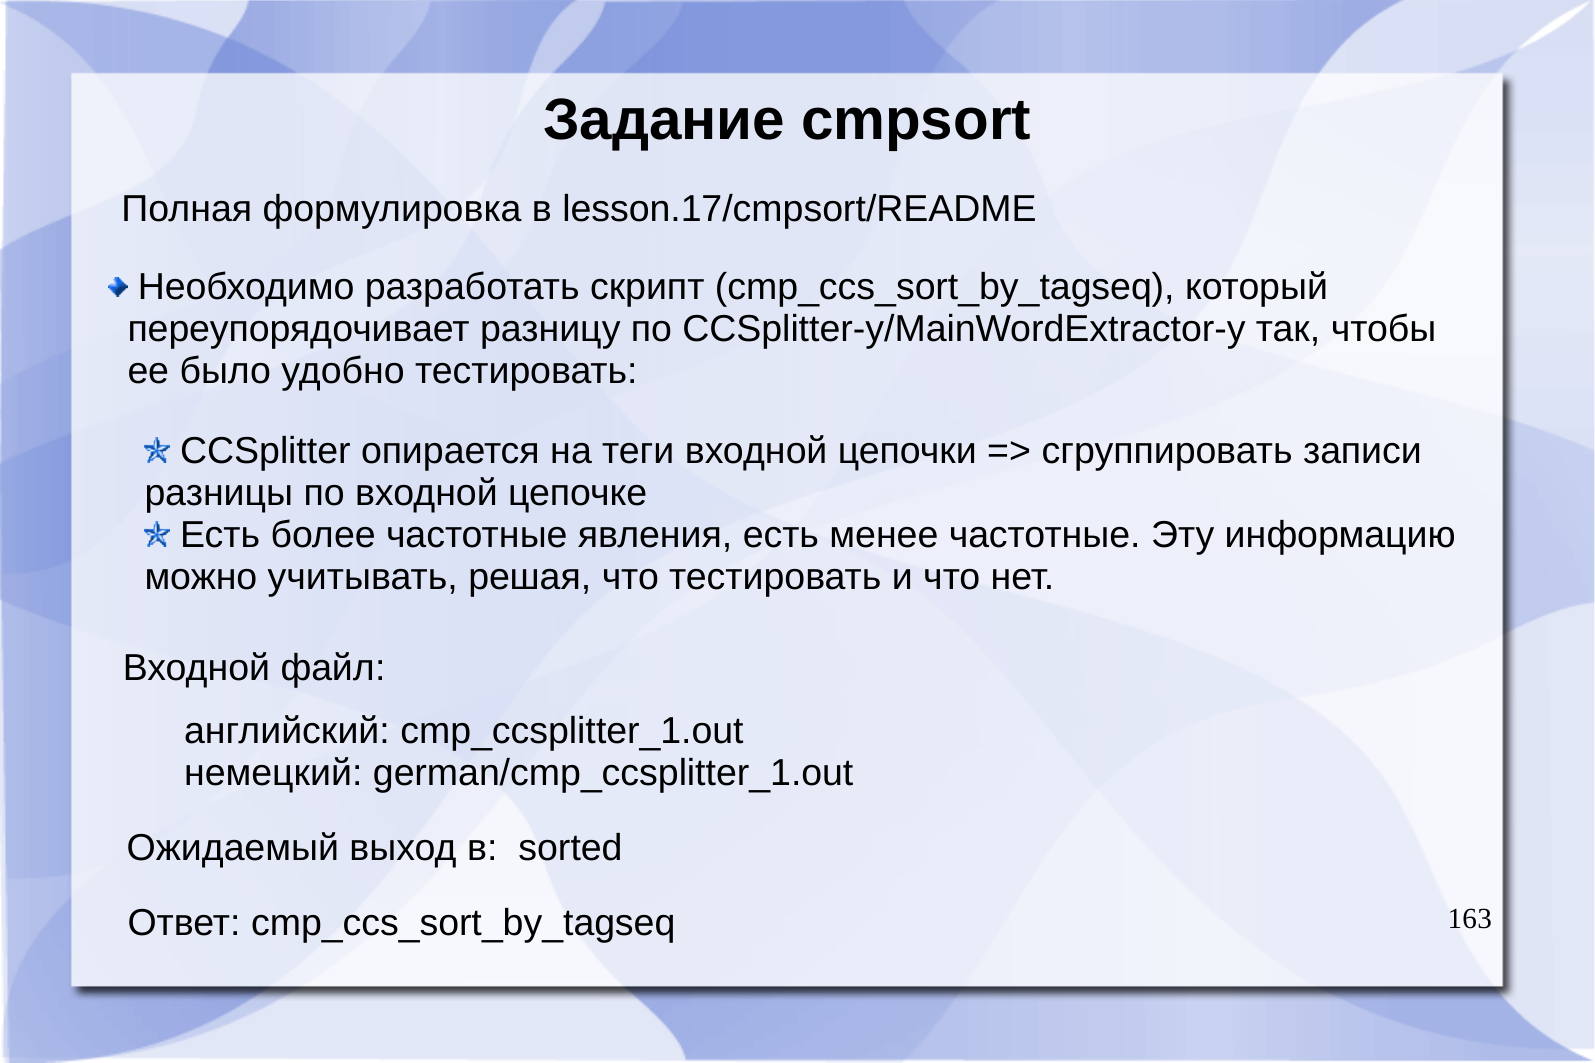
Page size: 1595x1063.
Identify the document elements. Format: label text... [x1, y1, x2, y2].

title Задание cmpsort [75, 75, 1501, 164]
text_box Ответ: cmp_ccs_sort_by_tagseq [112, 893, 691, 951]
text_box Необходимо разработать скрипт (cmp_ccs_sort_by_tagseq), который переупорядочивает разницу по CCSplitter-у/MainWordExtractor-у так, чтобы ее было удобно тестировать: [93, 258, 1452, 400]
text_box CCSplitter опирается на теги входной цепочки => сгруппировать записи разницы по входной цепочке Есть более частотные явления, есть менее частотные. Эту информацию можно учитывать, решая, что тестировать и что нет. [129, 421, 1483, 605]
text_box Полная формулировка в lesson.17/cmpsort/README [96, 180, 1053, 237]
text_box английский: cmp_ccsplitter_1.out немецкий: german/cmp_ccsplitter_1.out [169, 701, 869, 801]
text_box Входной файл: [108, 639, 401, 697]
picture [0, 0, 1595, 1063]
text_box Ожидаемый выход в: sorted [111, 819, 649, 877]
